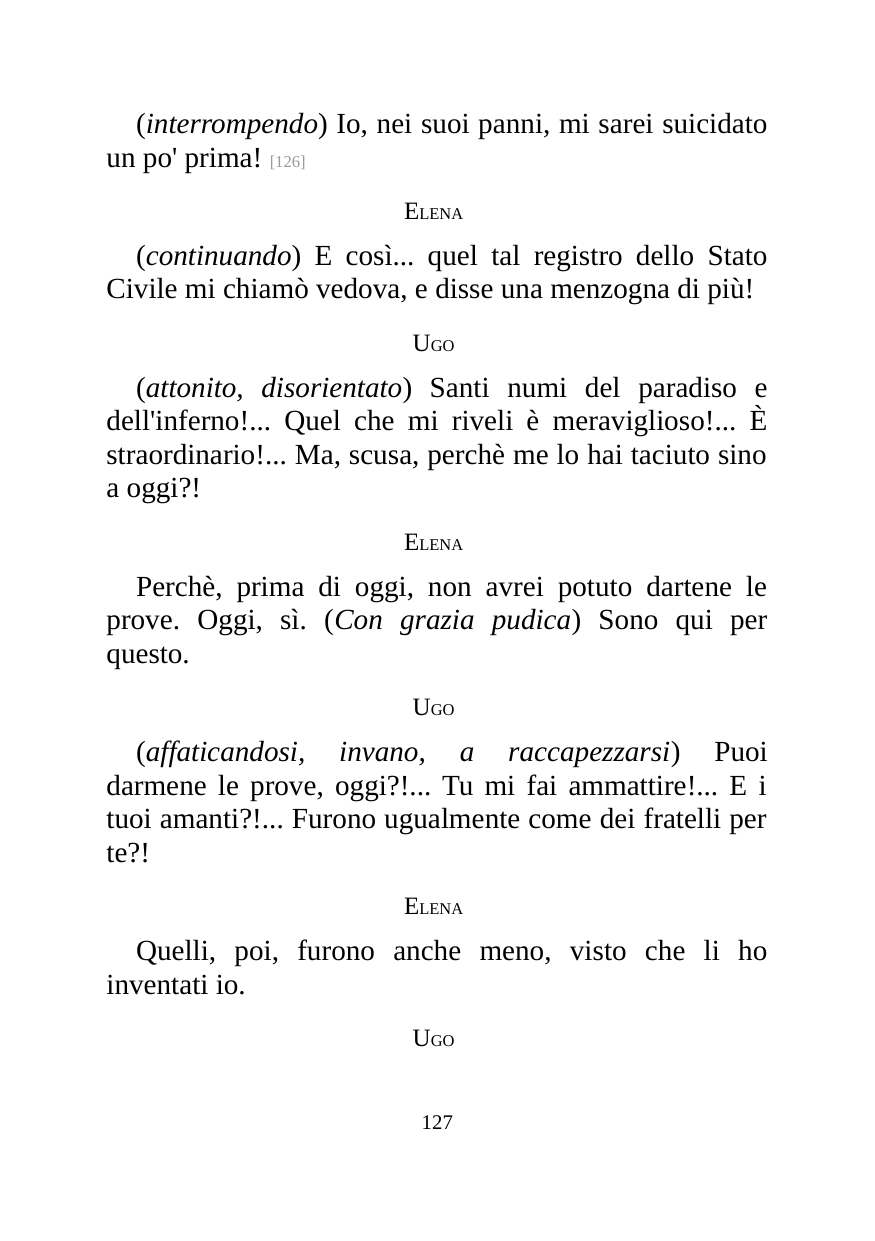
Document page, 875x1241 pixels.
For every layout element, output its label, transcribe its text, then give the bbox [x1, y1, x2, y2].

text Perchè, prima di oggi, non avrei potuto dartene le prove. Oggi, sì. (Con grazia pudica) Sono qui per questo. [106, 569, 768, 669]
text Quelli, poi, furono anche meno, visto che li ho inventati io. [106, 933, 768, 1000]
text (interrompendo) Io, nei suoi panni, mi sarei suicidato un po' prima! [126] [106, 106, 768, 173]
text (continuando) E così... quel tal registro dello Stato Civile mi chiamò vedova, e disse una menzogna di più! [106, 238, 768, 305]
text Ugo [106, 324, 768, 357]
text Elena [106, 887, 768, 921]
text (attonito, disorientato) Santi numi del paradiso e dell'inferno!... Quel che mi riveli è meraviglioso!... È straordinario!... Ma, scusa, perchè me lo hai taciuto sino a oggi?! [106, 370, 768, 504]
text Ugo [106, 1019, 768, 1053]
text Ugo [106, 688, 768, 722]
text (affaticandosi, invano, a raccapezzarsi) Puoi darmene le prove, oggi?!... Tu mi fai ammattire!... E i tuoi amanti?!... Furono ugualmente come dei fratelli per te?! [106, 734, 768, 868]
text Elena [106, 192, 768, 226]
text Elena [106, 523, 768, 556]
